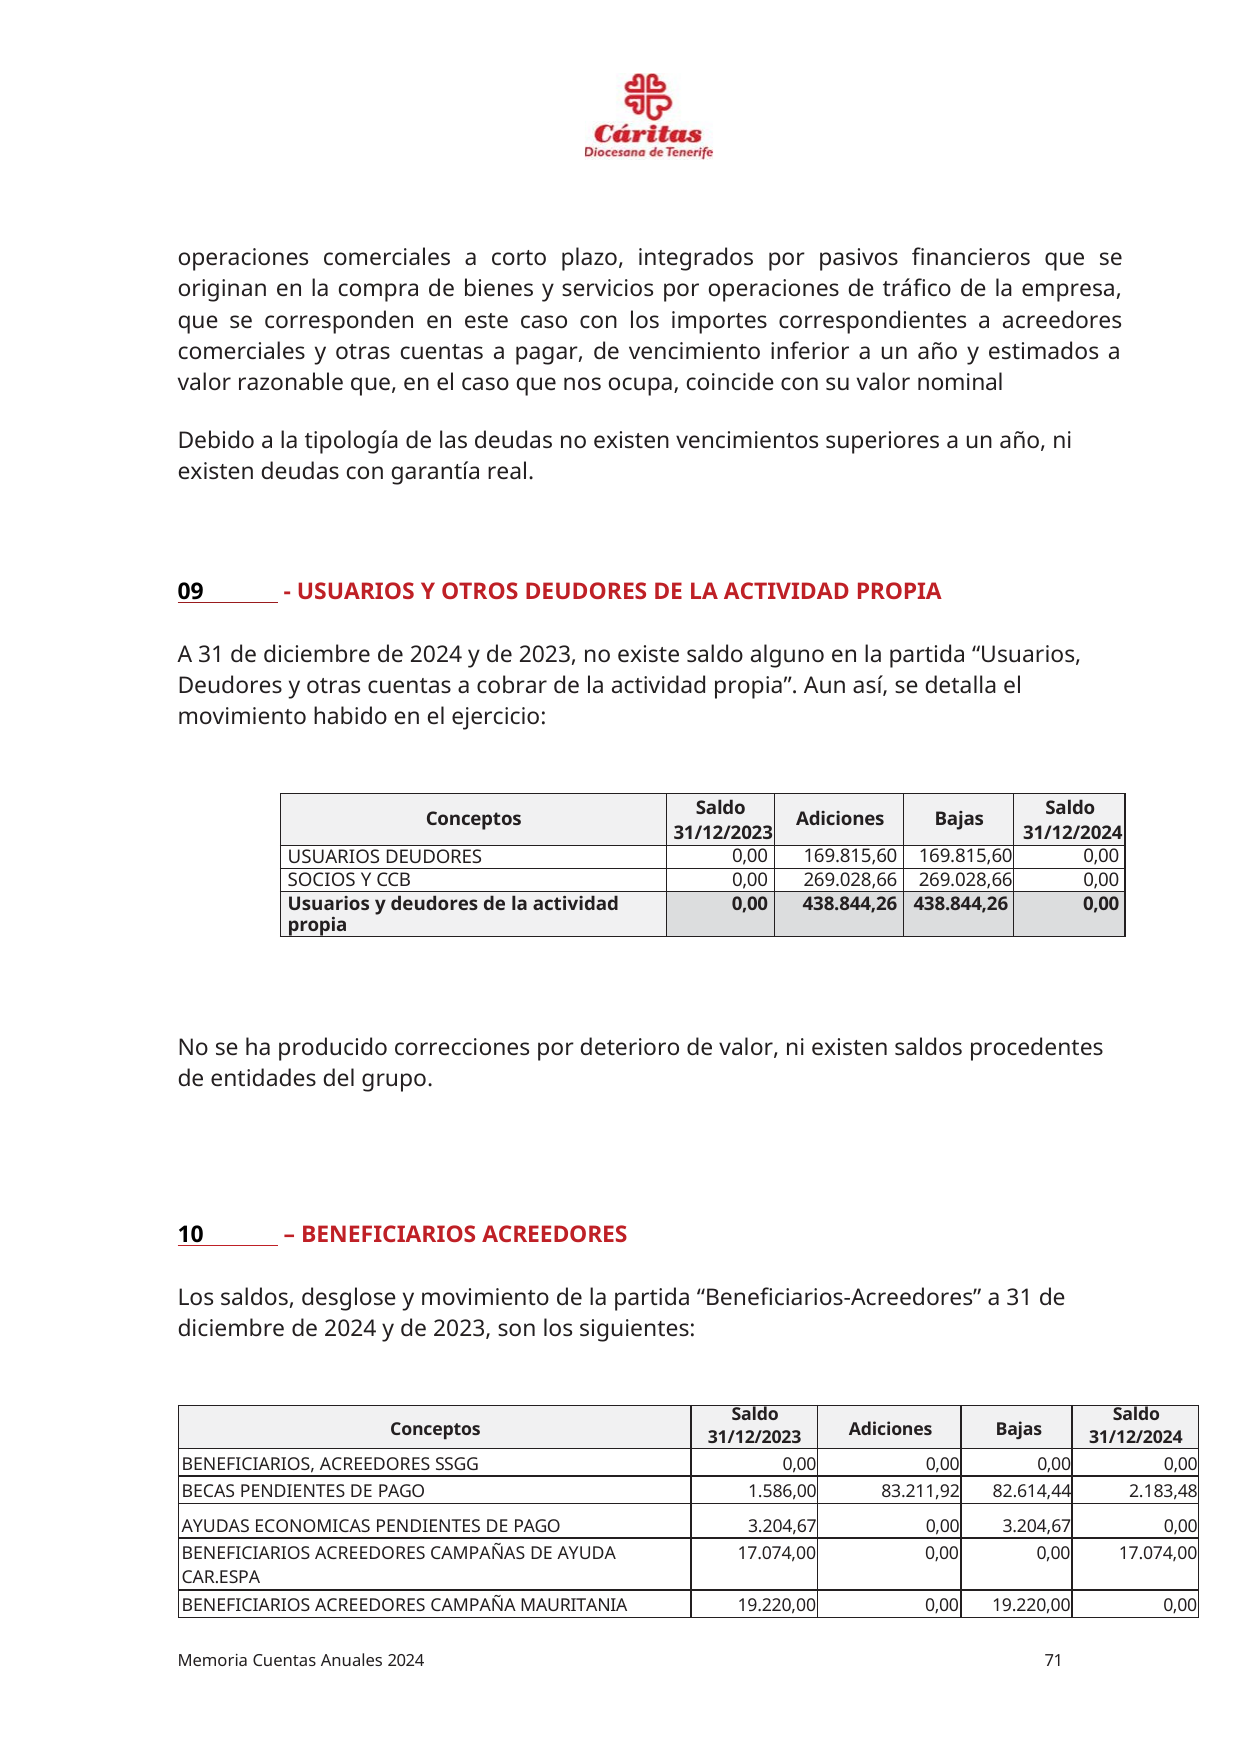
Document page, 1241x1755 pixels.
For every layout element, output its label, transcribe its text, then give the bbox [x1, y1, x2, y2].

table_cell 0,00 [962, 1539, 1071, 1589]
table_header Saldo 31/12/2023 [667, 794, 774, 845]
table_cell 0,00 [1073, 1449, 1198, 1475]
table_cell 0,00 [818, 1504, 960, 1537]
table_cell 0,00 [818, 1539, 960, 1589]
table_cell USUARIOS DEUDORES [281, 846, 666, 868]
list - USUARIOS Y OTROS DEUDORES DE LA ACTIVIDAD PROPIA [177, 575, 1226, 606]
table_cell 1.586,00 [692, 1477, 817, 1503]
table_header Adiciones [775, 794, 903, 845]
table_cell 83.211,92 [818, 1477, 960, 1503]
table_cell 269.028,66 [904, 869, 1013, 891]
table_cell 269.028,66 [775, 869, 903, 891]
table_cell 2.183,48 [1073, 1477, 1198, 1503]
table_cell BECAS PENDIENTES DE PAGO [179, 1477, 690, 1503]
table_cell 3.204,67 [692, 1504, 817, 1537]
table_cell 17.074,00 [1073, 1539, 1198, 1589]
table_cell 169.815,60 [775, 846, 903, 868]
table_cell 0,00 [818, 1449, 960, 1475]
table_header Saldo 31/12/2024 [1014, 794, 1124, 845]
table_cell 0,00 [962, 1449, 1071, 1475]
table_cell BENEFICIARIOS, ACREEDORES SSGG [179, 1449, 690, 1475]
table_cell 0,00 [1073, 1504, 1198, 1537]
table_cell 0,00 [1014, 892, 1124, 936]
table_cell 0,00 [1014, 846, 1124, 868]
table_cell 3.204,67 [962, 1504, 1071, 1537]
text Los saldos, desglose y movimiento de la partida “Beneficiarios-Acreedores” a 31 de diciembre de 2024 y de 2023, son los siguientes: [177, 1281, 1123, 1343]
table_cell 169.815,60 [904, 846, 1013, 868]
table_cell BENEFICIARIOS ACREEDORES CAMPAÑAS DE AYUDA CAR.ESPA [179, 1539, 690, 1589]
table_cell 438.844,26 [775, 892, 903, 936]
table_cell 0,00 [1014, 869, 1124, 891]
text No se ha producido correcciones por deterioro de valor, ni existen saldos procedentes de entidades del grupo. [177, 1031, 1123, 1093]
text operaciones comerciales a corto plazo, integrados por pasivos financieros que se originan en la compra de bienes y servicios por operaciones de tráfico de la empresa, que se corresponden en este caso con los importes correspondientes a acreedores comerciales y otras cuentas a pagar, de vencimiento inferior a un año y estimados a valor razonable que, en el caso que nos ocupa, coincide con su valor nominal [177, 241, 1123, 397]
table_cell 82.614,44 [962, 1477, 1071, 1503]
table_header Conceptos [179, 1406, 690, 1448]
table_header Bajas [904, 794, 1013, 845]
table_cell 19.220,00 [692, 1591, 817, 1616]
table_cell 438.844,26 [904, 892, 1013, 936]
table_cell AYUDAS ECONOMICAS PENDIENTES DE PAGO [179, 1504, 690, 1537]
table_header Saldo 31/12/2024 [1073, 1406, 1198, 1448]
table_cell 0,00 [1073, 1591, 1198, 1616]
table_header Saldo 31/12/2023 [692, 1406, 817, 1448]
table_cell BENEFICIARIOS ACREEDORES CAMPAÑA MAURITANIA [179, 1591, 690, 1616]
table_cell 17.074,00 [692, 1539, 817, 1589]
list – BENEFICIARIOS ACREEDORES [177, 1218, 1226, 1249]
table_cell 19.220,00 [962, 1591, 1071, 1616]
table_cell 0,00 [818, 1591, 960, 1616]
table_header Conceptos [281, 794, 666, 845]
table_cell Usuarios y deudores de la actividad propia [281, 892, 666, 936]
table_cell SOCIOS Y CCB [281, 869, 666, 891]
table_header Adiciones [818, 1406, 960, 1448]
table_header Bajas [962, 1406, 1071, 1448]
text Debido a la tipología de las deudas no existen vencimientos superiores a un año, ni existen deudas con garantía real. [177, 424, 1119, 486]
table_cell 0,00 [667, 869, 774, 891]
table_cell 0,00 [667, 892, 774, 936]
text A 31 de diciembre de 2024 y de 2023, no existe saldo alguno en la partida “Usuarios, Deudores y otras cuentas a cobrar de la actividad propia”. Aun así, se detalla el movimiento habido en el ejercicio: [177, 638, 1123, 732]
table_cell 0,00 [667, 846, 774, 868]
table_cell 0,00 [692, 1449, 817, 1475]
